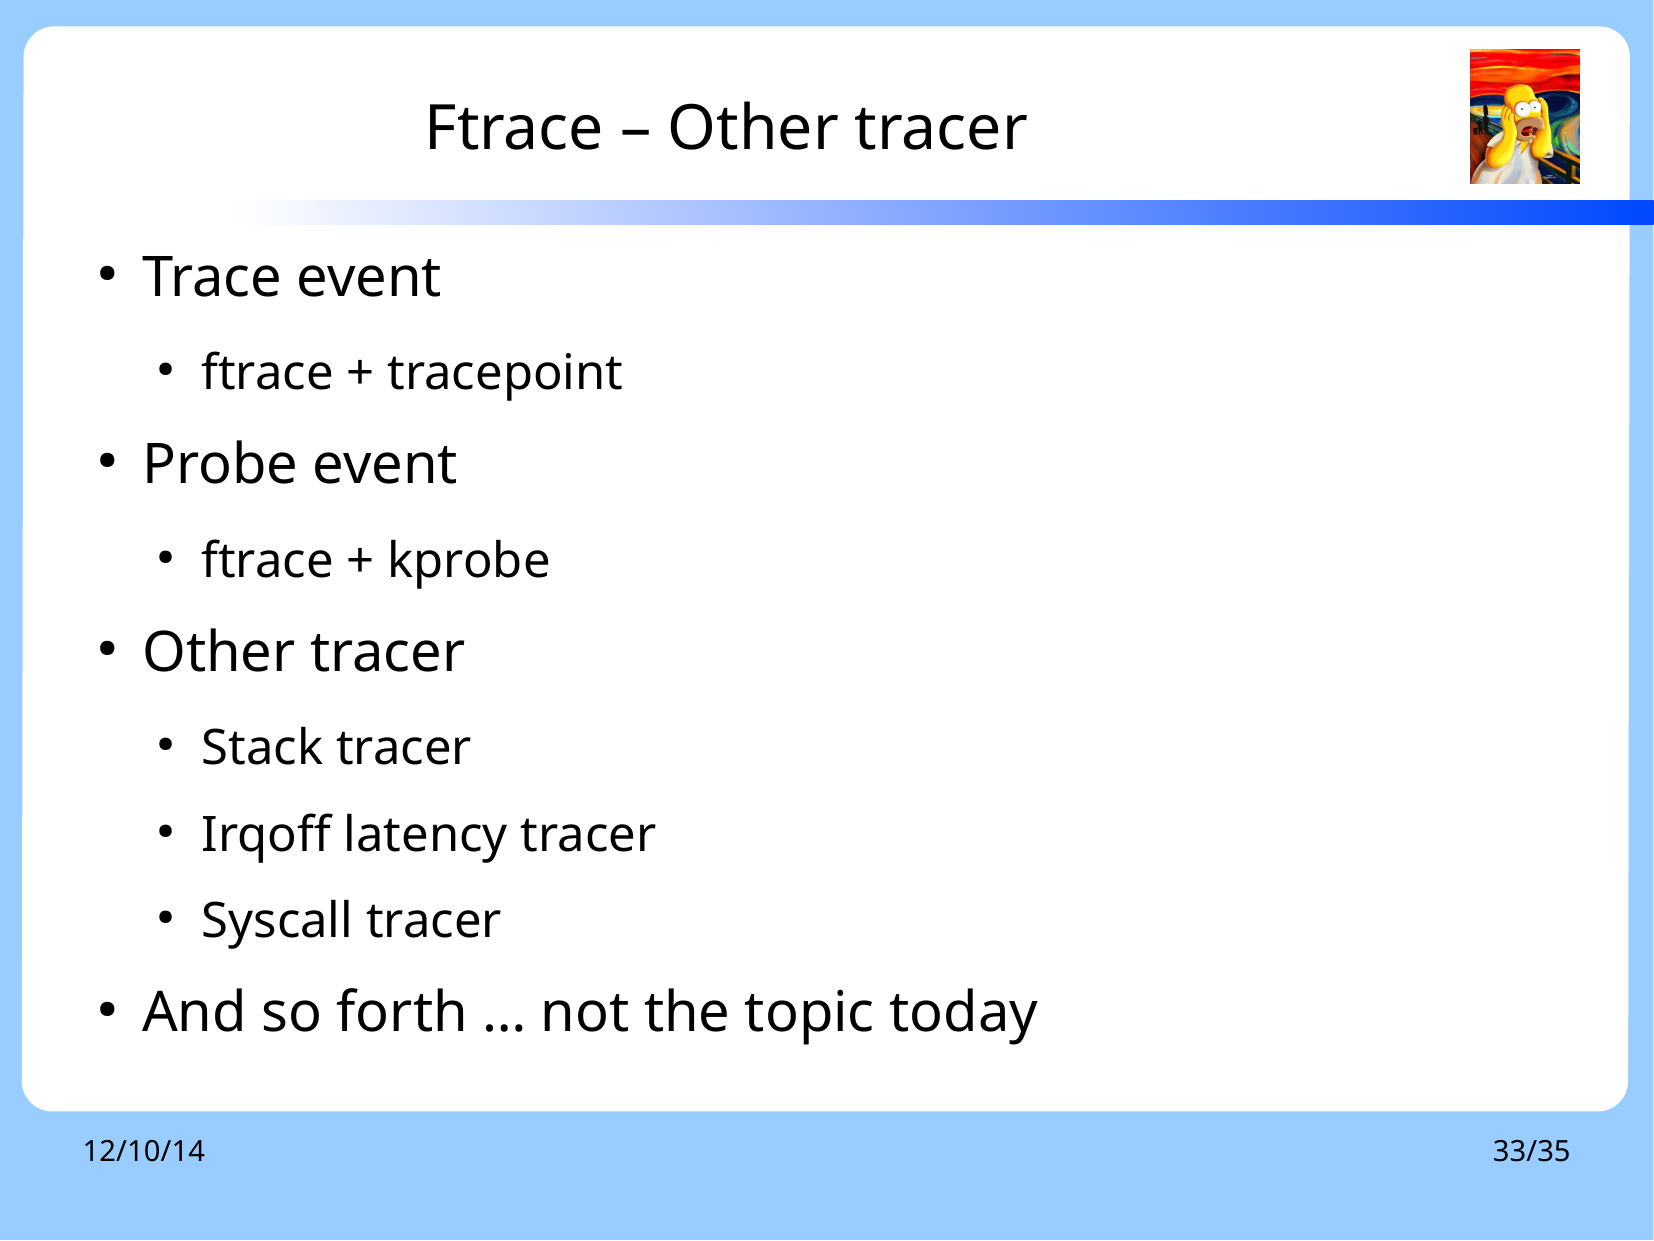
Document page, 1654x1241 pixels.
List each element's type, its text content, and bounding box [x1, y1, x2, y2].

list Trace event ftrace + tracepoint Probe event ftrace + kprobe Other tracer Stack tracer Irqoff latency tracer Syscall tracer And so forth … not the topic today [82, 236, 1571, 1055]
picture [1470, 49, 1580, 184]
title Ftrace – Other tracer [82, 49, 1371, 201]
